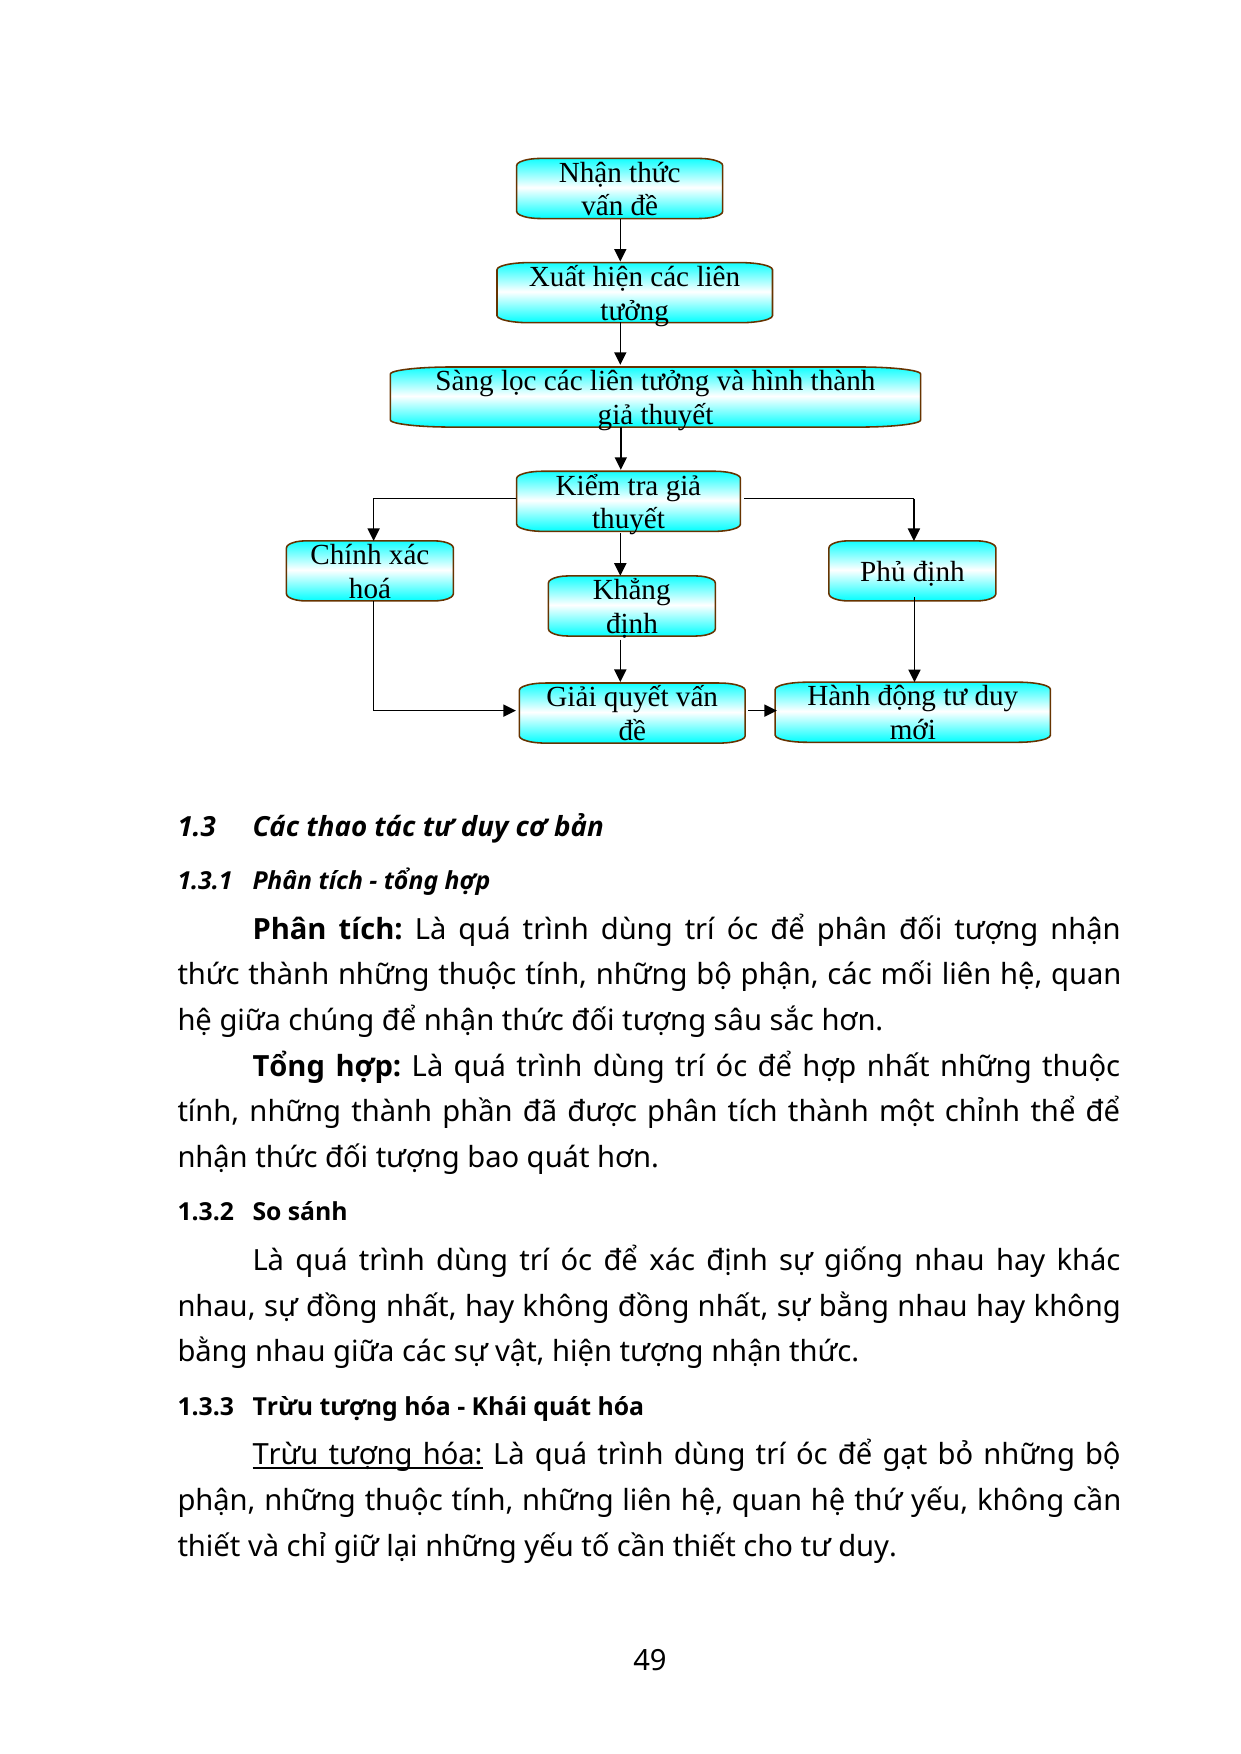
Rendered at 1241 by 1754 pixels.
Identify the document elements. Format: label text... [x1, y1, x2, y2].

subtitle Các thao tác tư duy cơ bản [177, 807, 1122, 845]
text Trừu tượng hóa: Là quá trình dùng trí óc để gạt bỏ những bộ phận, những thuộc tính, những liên hệ, quan hệ thứ yếu, không cần thiết và chỉ giữ lại những yếu tố cần thiết cho tư duy. [177, 1434, 1122, 1564]
subtitle Phân tích - tổng hợp [177, 863, 1122, 897]
subtitle So sánh [177, 1194, 1122, 1228]
text Tổng hợp: Là quá trình dùng trí óc để hợp nhất những thuộc tính, những thành phần đã được phân tích thành một chỉnh thể để nhận thức đối tượng bao quát hơn. [177, 1045, 1122, 1176]
text Phân tích: Là quá trình dùng trí óc để phân đối tượng nhận thức thành những thuộc tính, những bộ phận, các mối liên hệ, quan hệ giữa chúng để nhận thức đối tượng sâu sắc hơn. [177, 908, 1122, 1039]
subtitle Trừu tượng hóa - Khái quát hóa [177, 1389, 1122, 1422]
text Là quá trình dùng trí óc để xác định sự giống nhau hay khác nhau, sự đồng nhất, hay không đồng nhất, sự bằng nhau hay không bằng nhau giữa các sự vật, hiện tượng nhận thức. [177, 1239, 1122, 1370]
